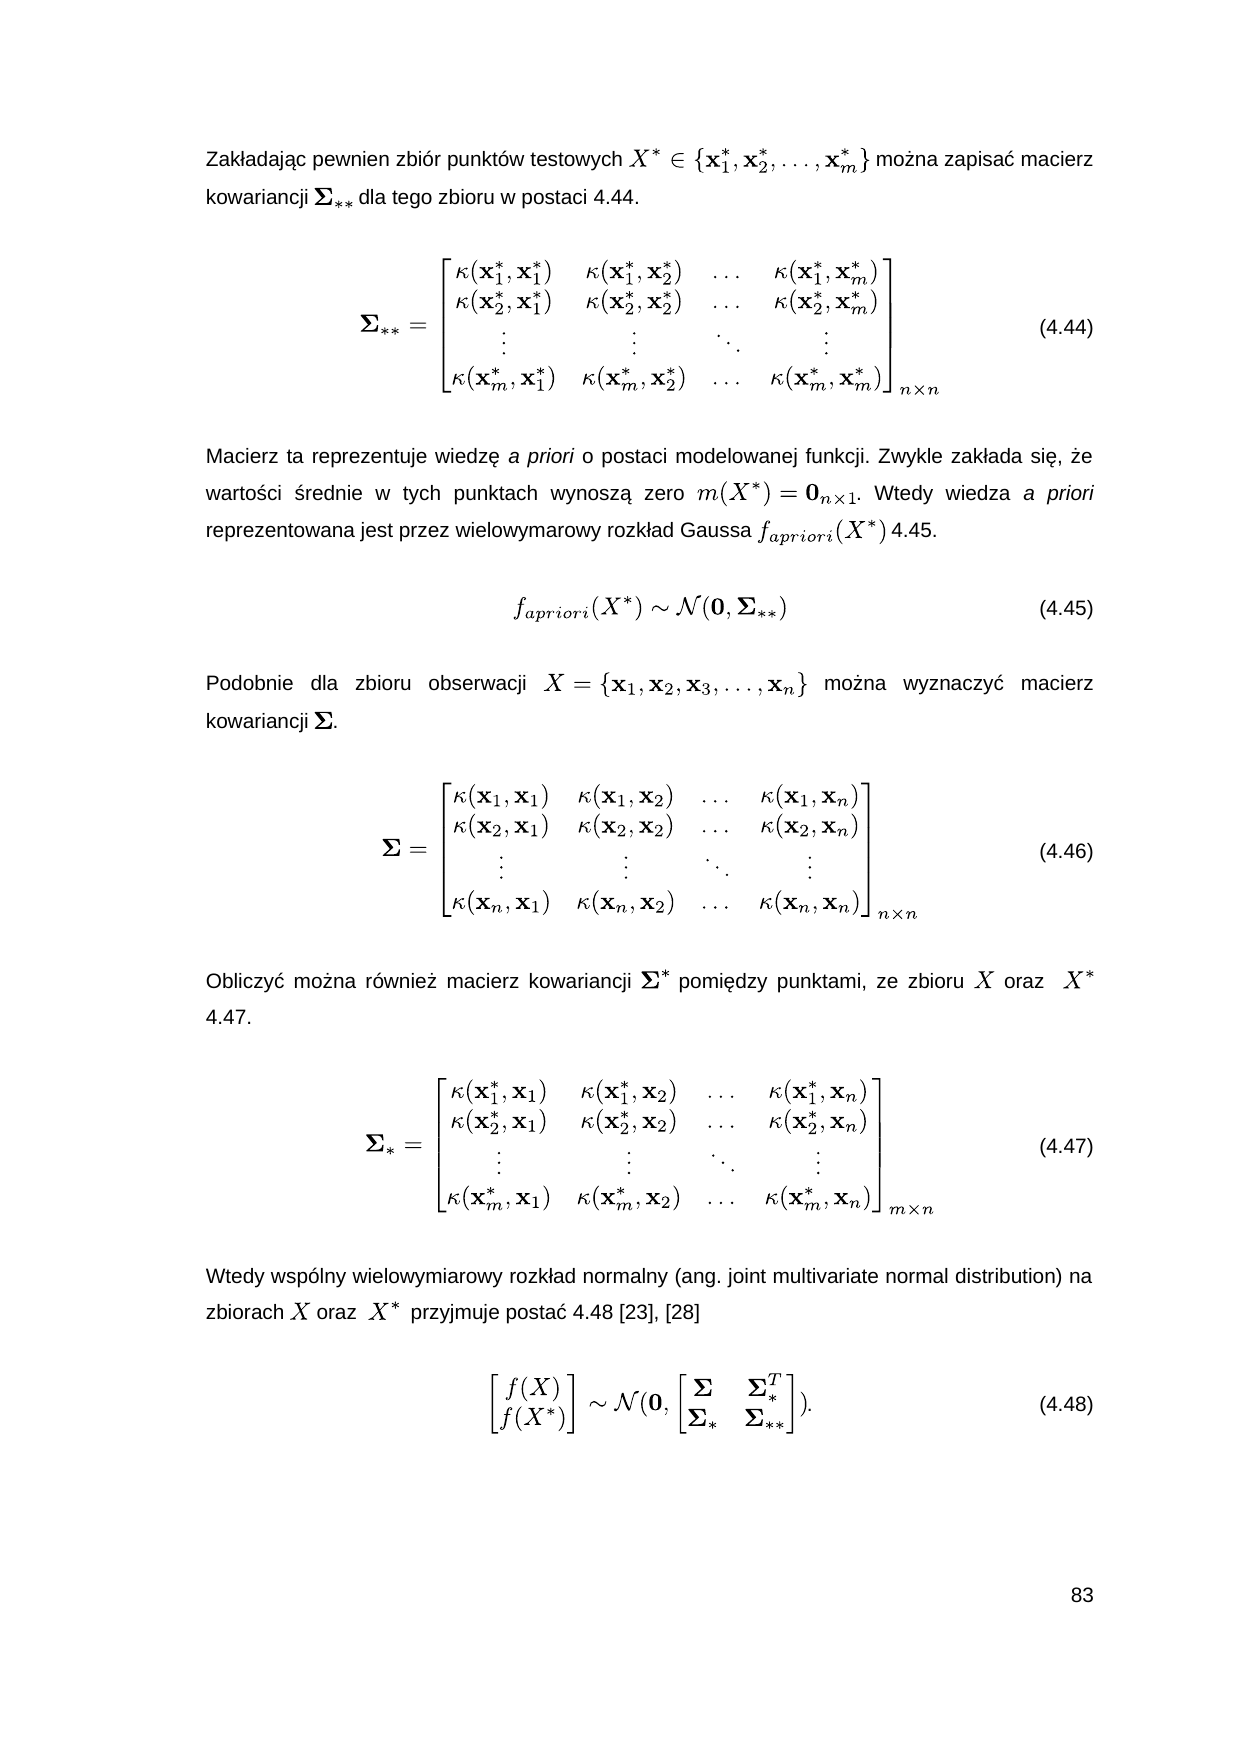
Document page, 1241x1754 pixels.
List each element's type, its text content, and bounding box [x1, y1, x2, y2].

text (4.45) [206, 594, 1093, 622]
text [206, 783, 382, 919]
text (4.47) [881, 1078, 1093, 1214]
text Podobnie dla zbioru obserwacji można wyznaczyć macierz kowariancji . [206, 671, 1093, 733]
text [206, 1373, 769, 1434]
text Wtedy wspólny wielowymiarowy rozkład normalny (ang. joint multivariate normal distribution) na zbiorach oraz przyjmuje postać 4.48 [23], [28] [206, 1264, 1093, 1324]
text . (4.48) [782, 1373, 1093, 1434]
text Zakładając pewnien zbiór punktów testowych można zapisać macierz kowariancji dla tego zbioru w postaci 4.44. [206, 147, 1093, 209]
text (4.44) [892, 258, 1093, 395]
text [206, 258, 901, 395]
text [206, 1078, 438, 1214]
text (4.46) [916, 783, 1093, 919]
text Macierz ta reprezentuje wiedzę a priori o postaci modelowanej funkcji. Zwykle zakłada się, że wartości średnie w tych punktach wynoszą zero . Wtedy wiedza a priori reprezentowana jest przez wielowymarowy rozkład Gaussa 4.45. [206, 444, 1093, 545]
text Obliczyć można również macierz kowariancji pomiędzy punktami, ze zbioru oraz 4.47. [206, 969, 1093, 1028]
